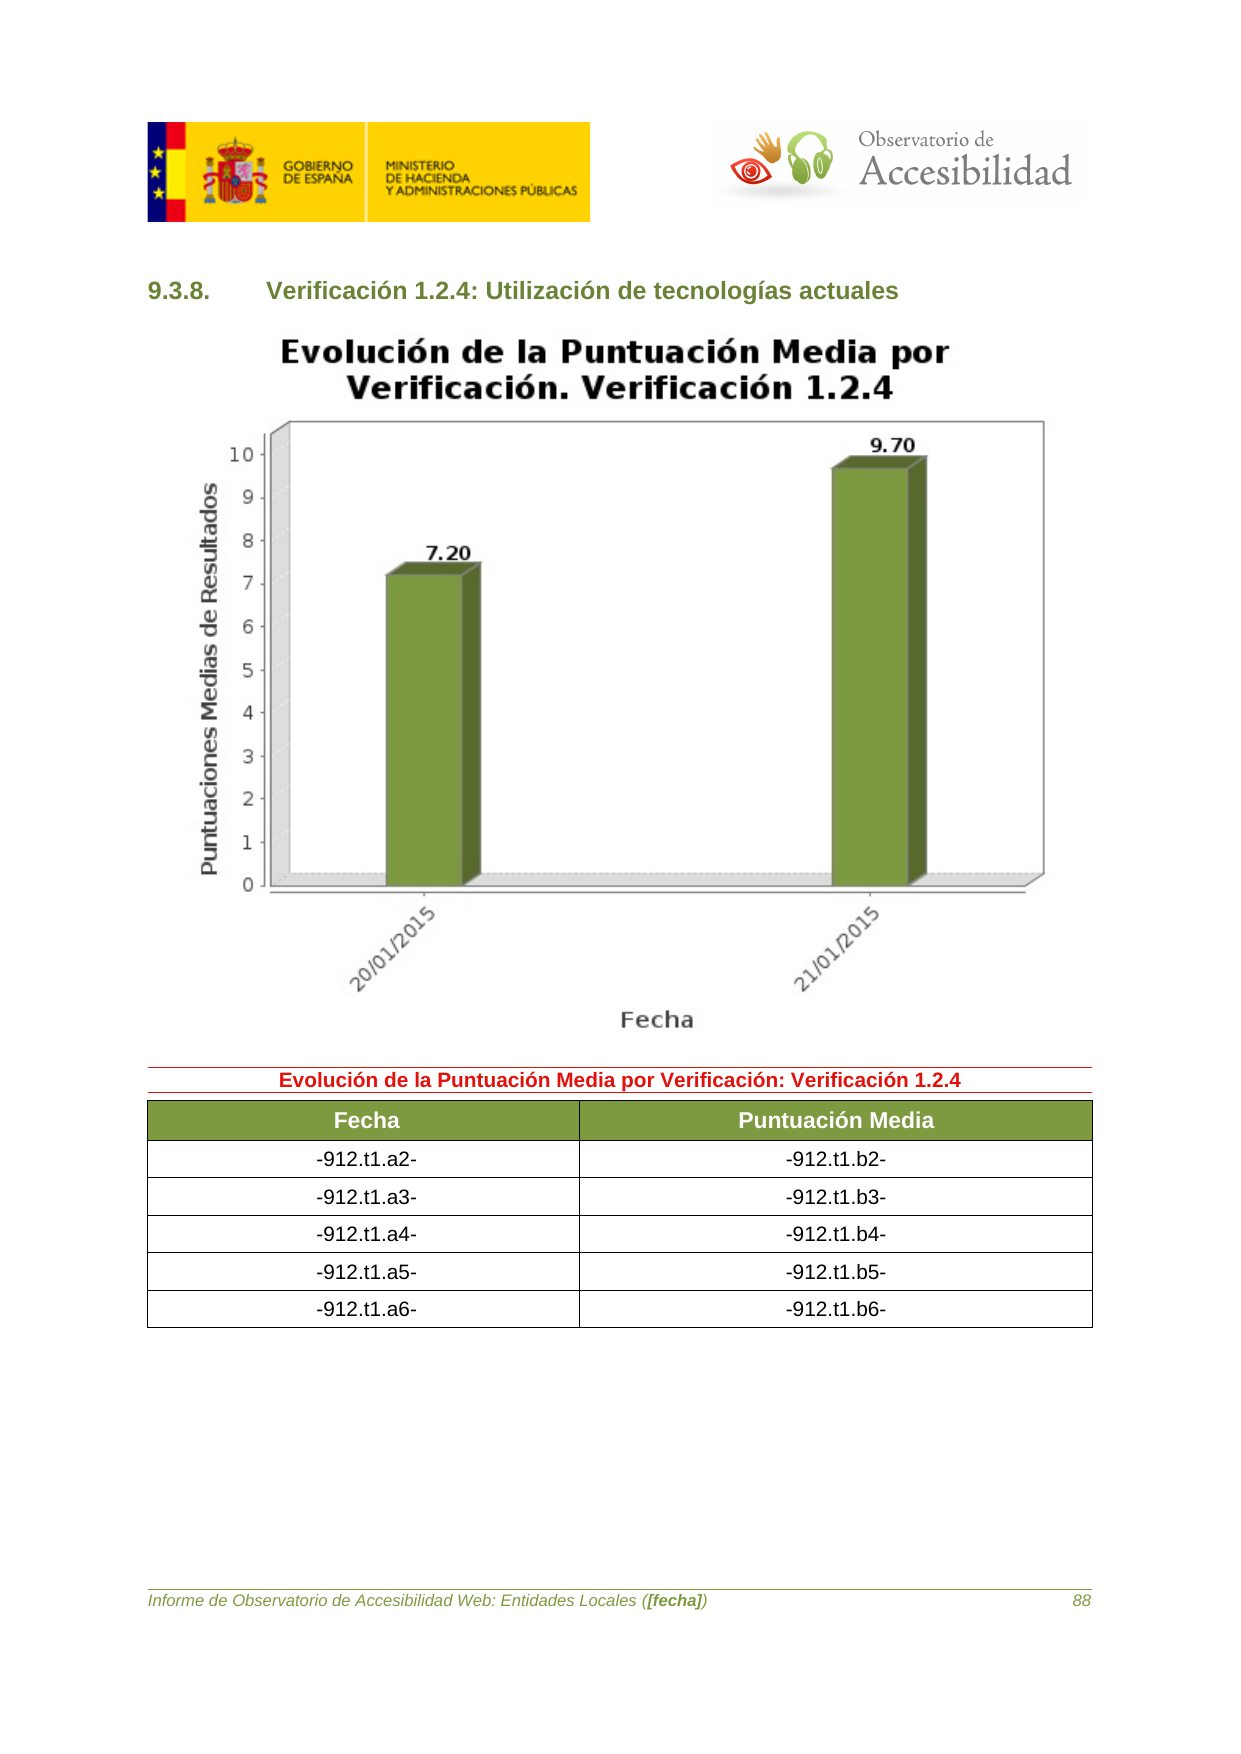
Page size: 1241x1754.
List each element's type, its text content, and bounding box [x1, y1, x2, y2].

table_cell -912.t1.b2- [580, 1141, 1092, 1177]
table_cell -912.t1.b6- [580, 1291, 1092, 1327]
table_cell -912.t1.a3- [148, 1178, 579, 1215]
table_cell -912.t1.b3- [580, 1178, 1092, 1215]
picture [710, 122, 1086, 205]
table_header Puntuación Media [580, 1101, 1092, 1140]
table_cell -912.t1.b5- [580, 1253, 1092, 1290]
table_cell -912.t1.a5- [148, 1253, 579, 1290]
table_cell -912.t1.a6- [148, 1291, 579, 1327]
list Verificación 1.2.4: Utilización de tecnologías actuales [148, 276, 1092, 304]
picture [178, 332, 1062, 1042]
table_cell -912.t1.a4- [148, 1216, 579, 1252]
table_header Fecha [148, 1101, 579, 1140]
table_cell -912.t1.b4- [580, 1216, 1092, 1252]
table_cell -912.t1.a2- [148, 1141, 579, 1177]
text Evolución de la Puntuación Media por Verificación: Verificación 1.2.4 [148, 1068, 1092, 1092]
picture [147, 122, 591, 222]
